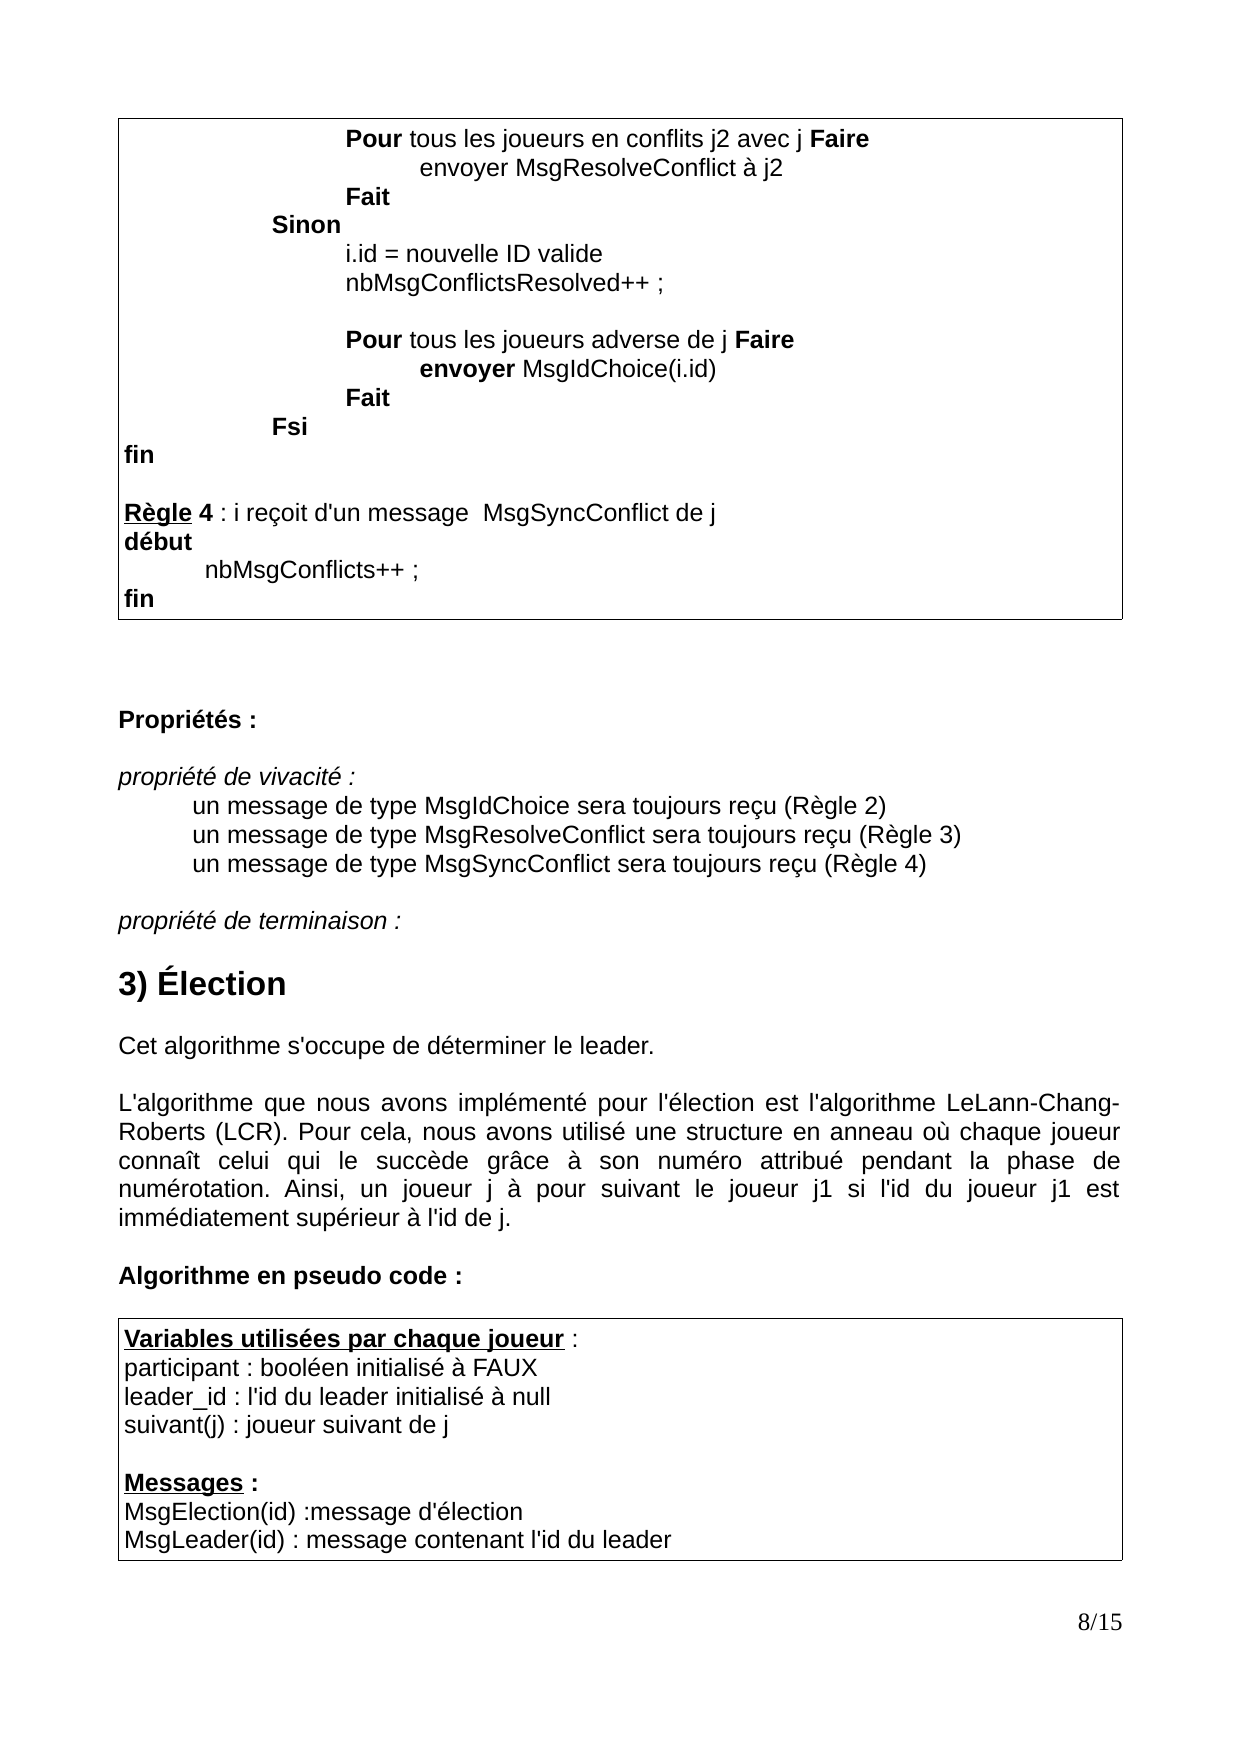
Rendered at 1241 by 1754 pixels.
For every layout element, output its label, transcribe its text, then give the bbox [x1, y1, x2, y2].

text un message de type MsgIdChoice sera toujours reçu (Règle 2) [118, 791, 1122, 820]
table_header Pour tous les joueurs en conflits j2 avec j Faire envoyer MsgResolveConflict à j2 Fait Sinon i.id = nouvelle ID valide nbMsgConflictsResolved++ ; Pour tous les joueurs adverse de j Faire envoyer MsgIdChoice(i.id) Fait Fsi fin Règle 4 : i reçoit d'un message MsgSyncConflict de j début nbMsgConflicts++ ; fin [119, 119, 1122, 618]
text propriété de vivacité : [118, 762, 1122, 791]
text Cet algorithme s'occupe de déterminer le leader. [118, 1031, 1122, 1059]
text un message de type MsgSyncConflict sera toujours reçu (Règle 4) [118, 848, 1122, 877]
table_header Variables utilisées par chaque joueur : participant : booléen initialisé à FAUX leader_id : l'id du leader initialisé à null suivant(j) : joueur suivant de j Messages : MsgElection(id) :message d'élection MsgLeader(id) : message contenant l'id du leader [119, 1319, 1122, 1560]
text Propriétés : [118, 705, 1122, 733]
text un message de type MsgResolveConflict sera toujours reçu (Règle 3) [118, 820, 1122, 848]
text Algorithme en pseudo code : [118, 1261, 1122, 1289]
text L'algorithme que nous avons implémenté pour l'élection est l'algorithme LeLann-Chang-Roberts (LCR). Pour cela, nous avons utilisé une structure en anneau où chaque joueur connaît celui qui le succède grâce à son numéro attribué pendant la phase de numérotation. Ainsi, un joueur j à pour suivant le joueur j1 si l'id du joueur j1 est immédiatement supérieur à l'id de j. [118, 1088, 1122, 1232]
text propriété de terminaison : [118, 906, 1122, 935]
text 3) Élection [118, 963, 1122, 1002]
